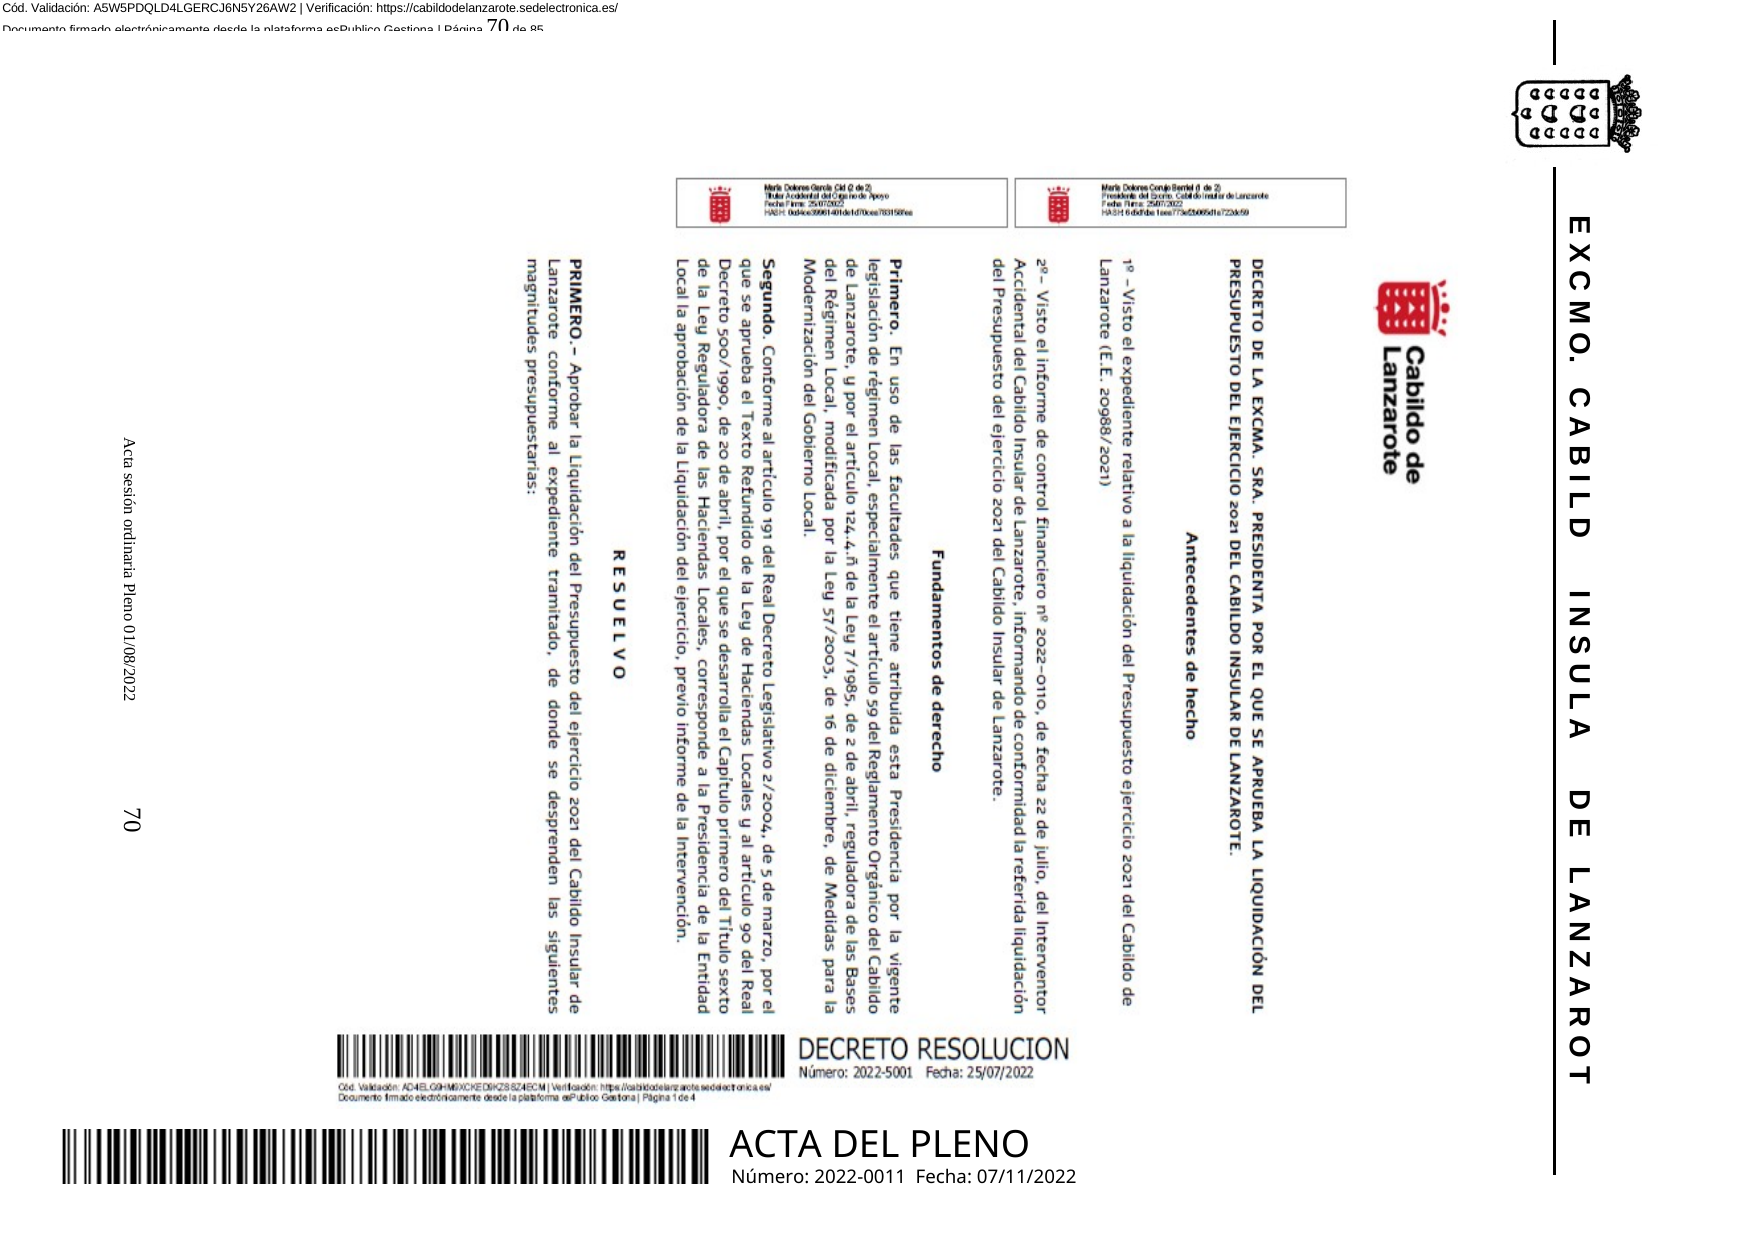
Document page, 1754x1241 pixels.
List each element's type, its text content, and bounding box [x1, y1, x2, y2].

text C A B I L D O [1561, 387, 1597, 568]
text I N S U L A R [1561, 590, 1597, 767]
picture [1503, 65, 1659, 167]
text Número: 2022-0011 Fecha: 07/11/2022 [731, 1166, 1668, 1187]
picture [316, 166, 1487, 1109]
text Acta sesión ordinaria Pleno 01/08/2022 [121, 437, 140, 703]
text E X C M O. [1563, 215, 1597, 365]
text D E [1563, 789, 1597, 840]
subtitle ACTA DEL PLENO [729, 1123, 1668, 1166]
picture [62, 1129, 709, 1184]
text L A N Z A R O T E [1561, 866, 1597, 1108]
text 70 [119, 808, 147, 835]
